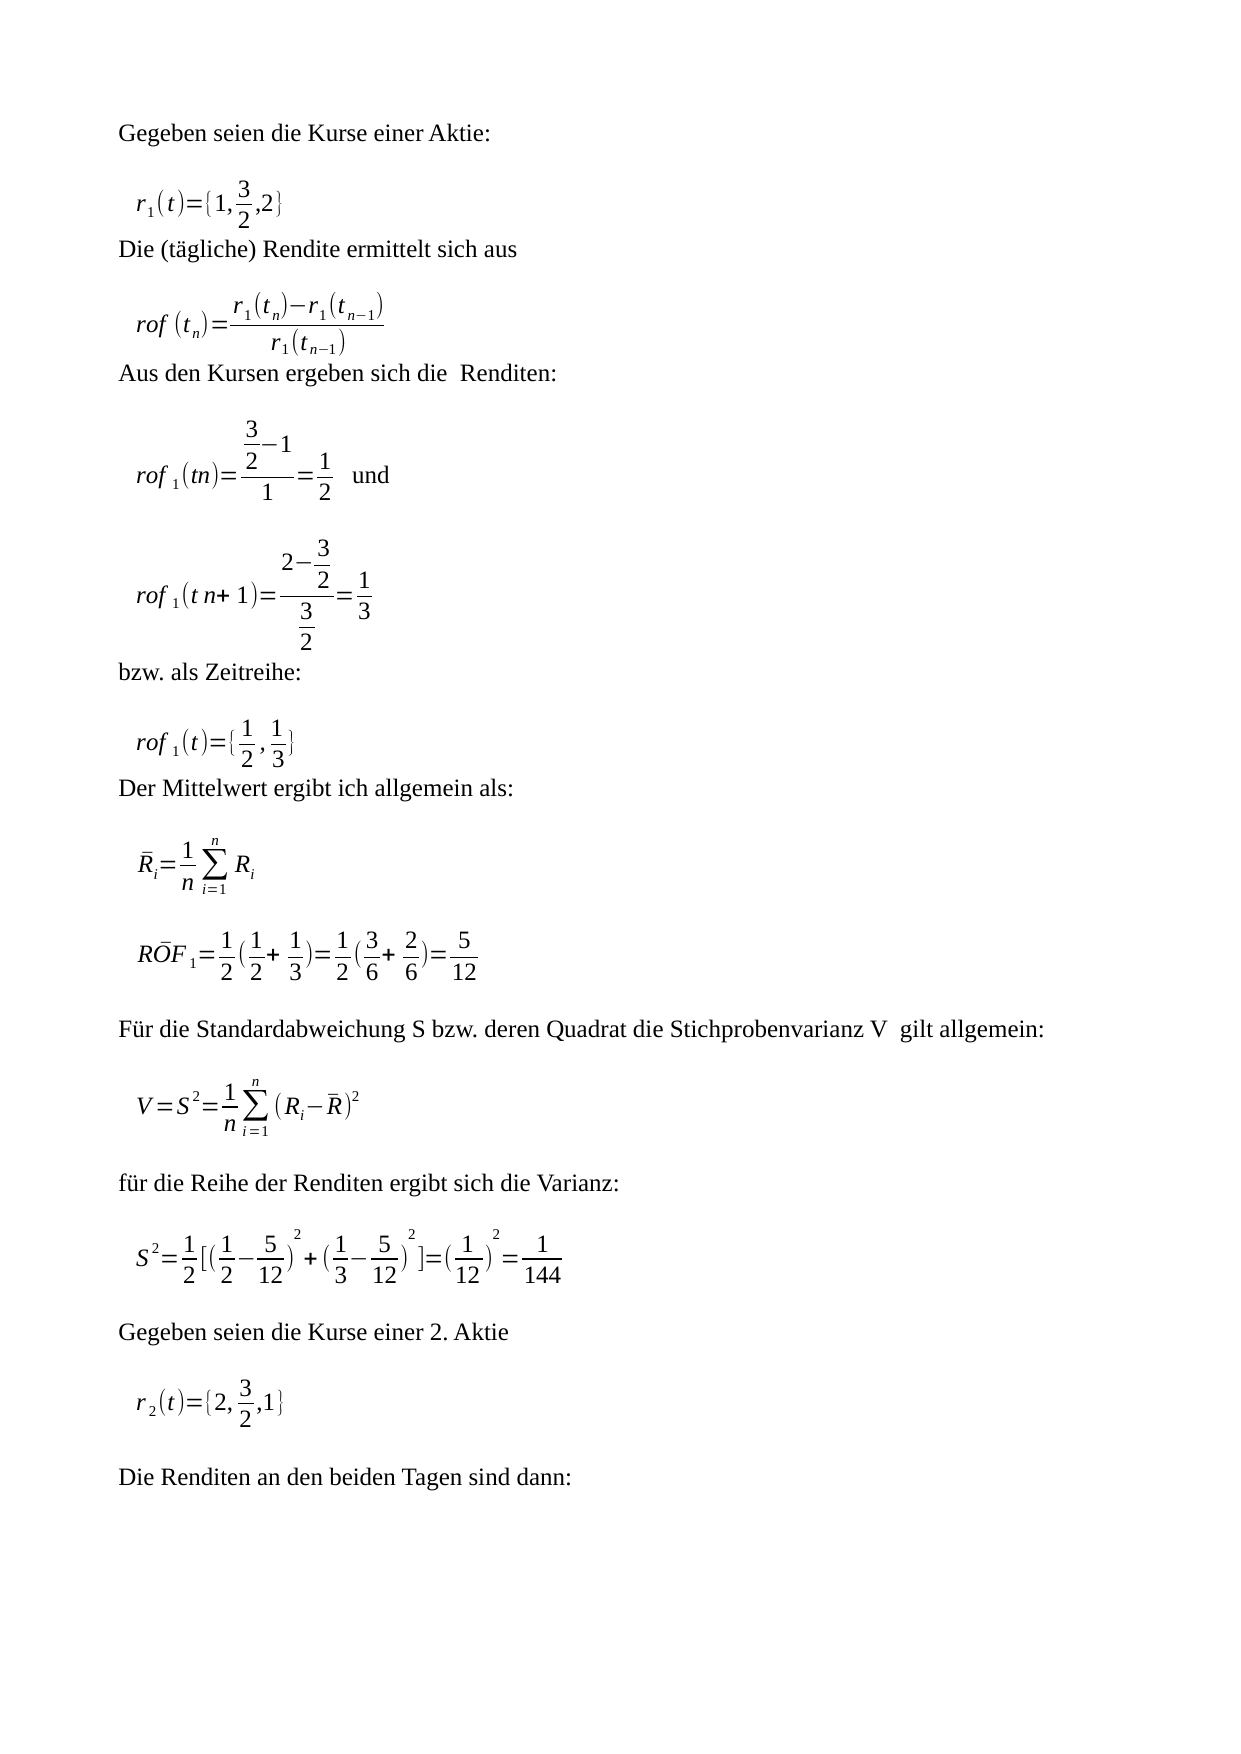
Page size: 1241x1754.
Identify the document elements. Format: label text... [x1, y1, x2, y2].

text Aus den Kursen ergeben sich die Renditen: [118, 358, 1122, 387]
text Für die Standardabweichung S bzw. deren Quadrat die Stichprobenvarianz V gilt allgemein: [118, 1014, 1122, 1043]
text bzw. als Zeitreihe: [118, 657, 1122, 685]
text Die (tägliche) Rendite ermittelt sich aus [118, 234, 1122, 263]
text für die Reihe der Renditen ergibt sich die Varianz: [118, 1168, 1122, 1197]
text Gegeben seien die Kurse einer Aktie: [118, 118, 1122, 147]
text und [118, 416, 1122, 506]
text Gegeben seien die Kurse einer 2. Aktie [118, 1317, 1122, 1346]
text Die Renditen an den beiden Tagen sind dann: [118, 1462, 1122, 1491]
text Der Mittelwert ergibt ich allgemein als: [118, 773, 1122, 802]
